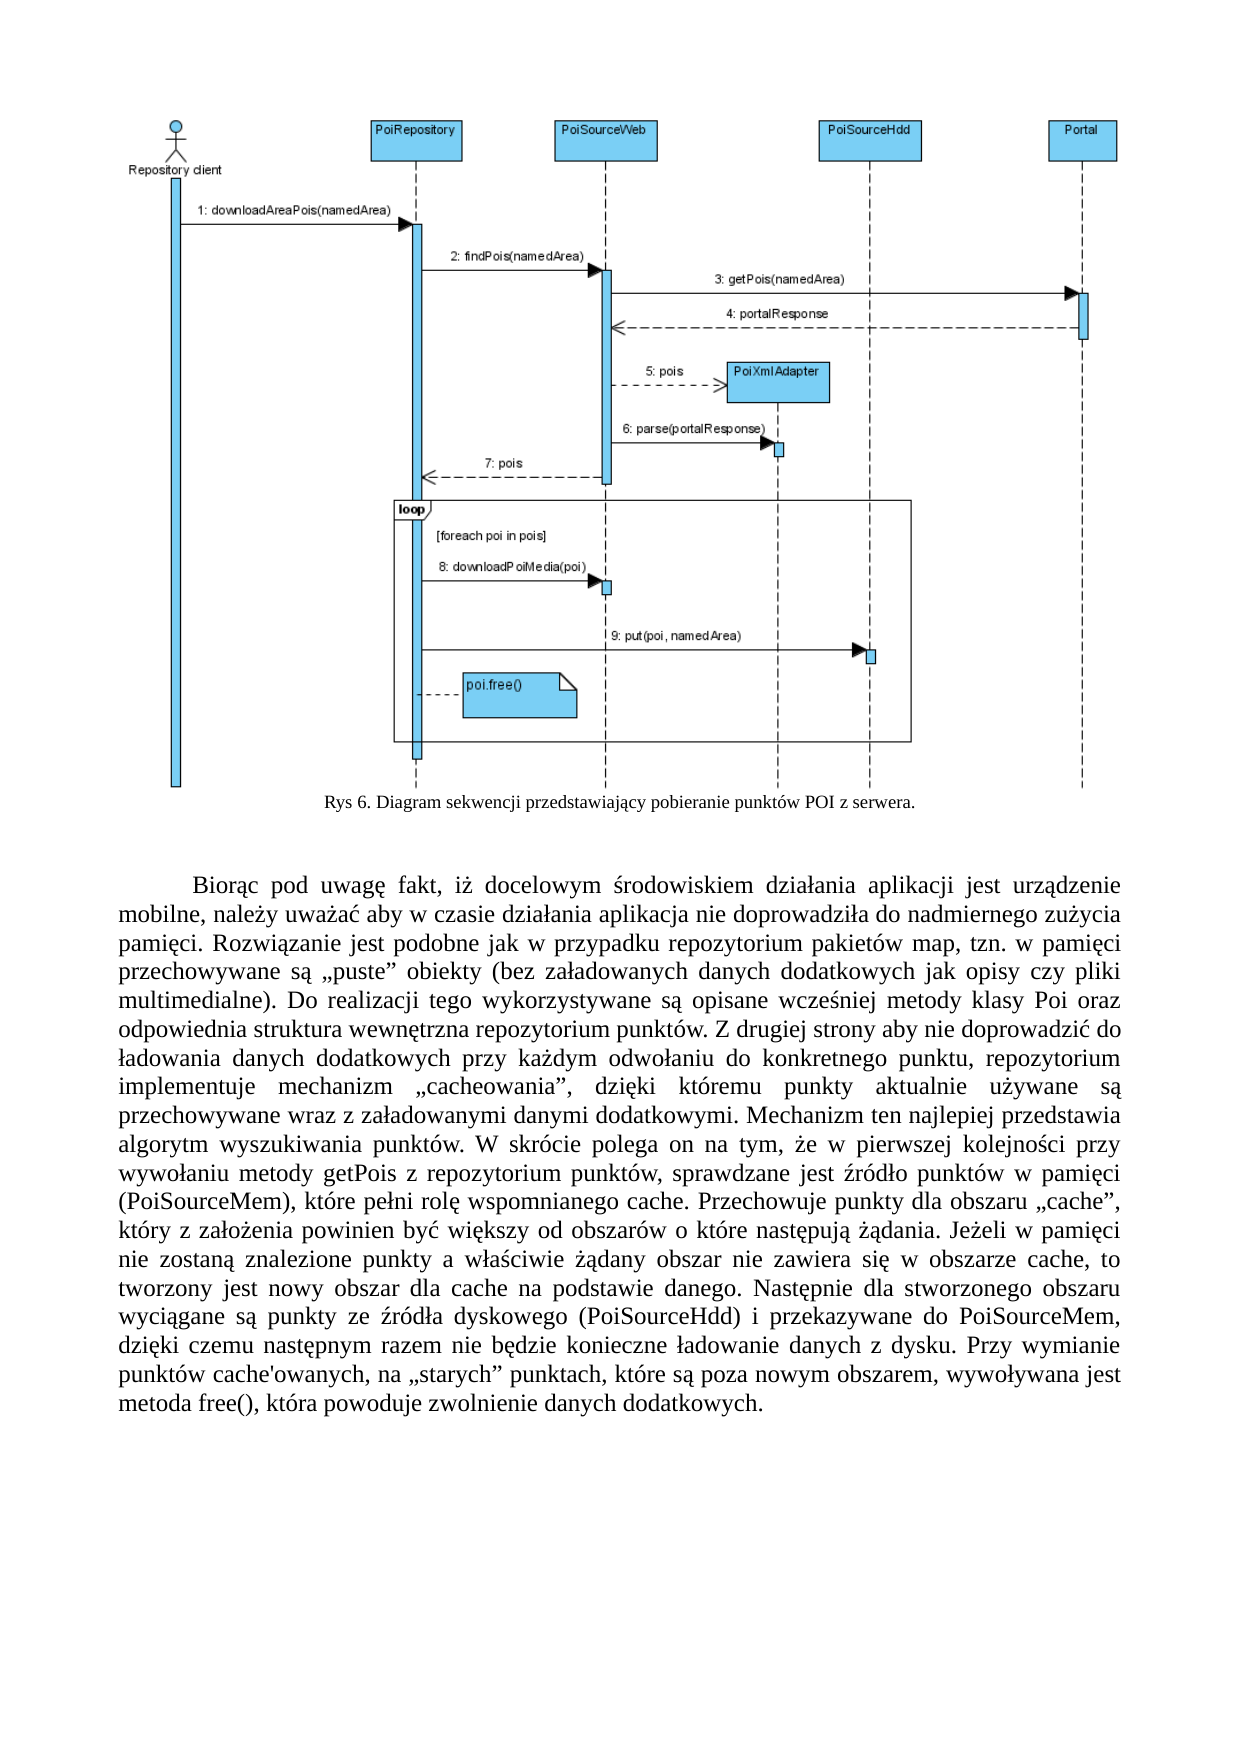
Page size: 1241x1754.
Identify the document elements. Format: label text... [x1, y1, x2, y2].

picture [118, 118, 1122, 792]
text Biorąc pod uwagę fakt, iż docelowym środowiskiem działania aplikacji jest urządzenie mobilne, należy uważać aby w czasie działania aplikacja nie doprowadziła do nadmiernego zużycia pamięci. Rozwiązanie jest podobne jak w przypadku repozytorium pakietów map, tzn. w pamięci przechowywane są „puste” obiekty (bez załadowanych danych dodatkowych jak opisy czy pliki multimedialne). Do realizacji tego wykorzystywane są opisane wcześniej metody klasy Poi oraz odpowiednia struktura wewnętrzna repozytorium punktów. Z drugiej strony aby nie doprowadzić do ładowania danych dodatkowych przy każdym odwołaniu do konkretnego punktu, repozytorium implementuje mechanizm „cacheowania”, dzięki któremu punkty aktualnie używane są przechowywane wraz z załadowanymi danymi dodatkowymi. Mechanizm ten najlepiej przedstawia algorytm wyszukiwania punktów. W skrócie polega on na tym, że w pierwszej kolejności przy wywołaniu metody getPois z repozytorium punktów, sprawdzane jest źródło punktów w pamięci (PoiSourceMem), które pełni rolę wspomnianego cache. Przechowuje punkty dla obszaru „cache”, który z założenia powinien być większy od obszarów o które następują żądania. Jeżeli w pamięci nie zostaną znalezione punkty a właściwie żądany obszar nie zawiera się w obszarze cache, to tworzony jest nowy obszar dla cache na podstawie danego. Następnie dla stworzonego obszaru wyciągane są punkty ze źródła dyskowego (PoiSourceHdd) i przekazywane do PoiSourceMem, dzięki czemu następnym razem nie będzie konieczne ładowanie danych z dysku. Przy wymianie punktów cache'owanych, na „starych” punktach, które są poza nowym obszarem, wywoływana jest metoda free(), która powoduje zwolnienie danych dodatkowych. [118, 870, 1122, 1416]
text Rys 6. Diagram sekwencji przedstawiający pobieranie punktów POI z serwera. [118, 792, 1122, 813]
